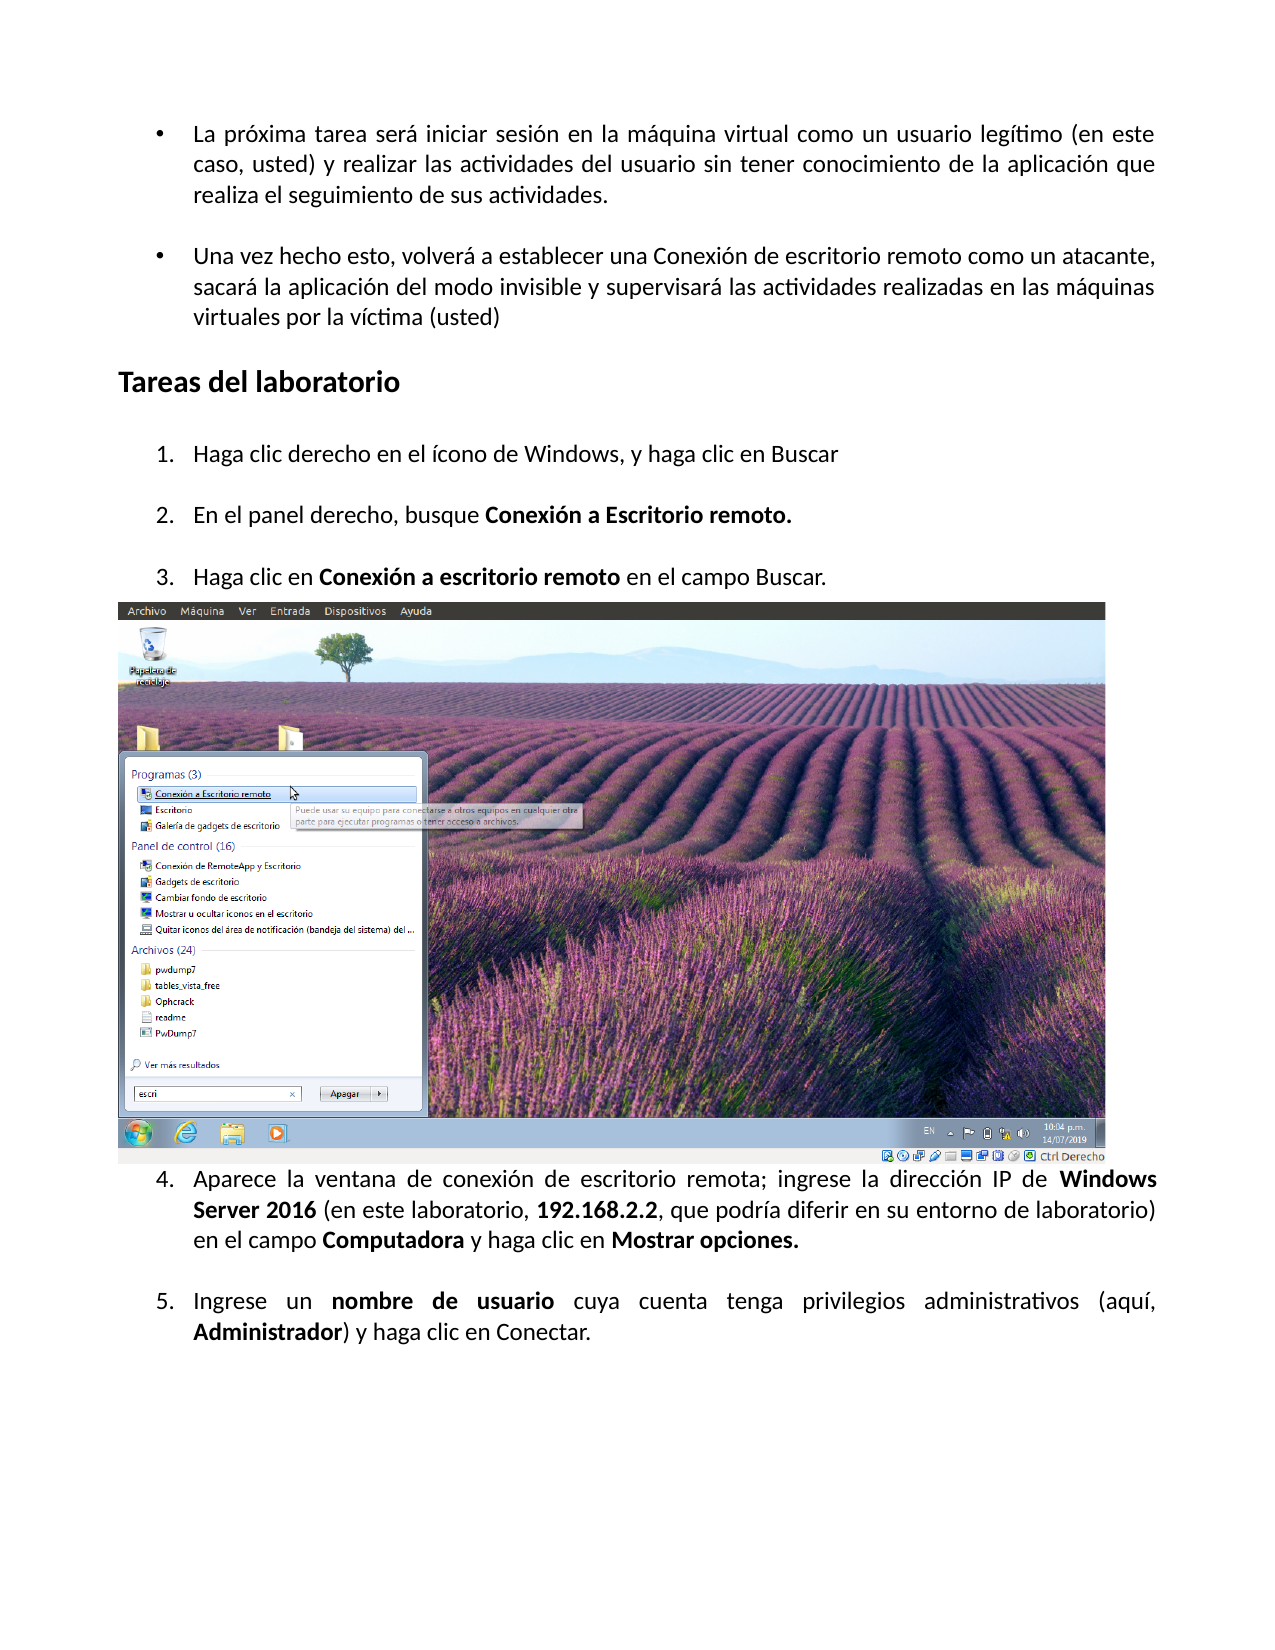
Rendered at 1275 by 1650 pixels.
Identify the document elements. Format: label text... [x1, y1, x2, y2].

list Haga clic en Conexión a escritorio remoto en el campo Buscar. [156, 561, 1157, 591]
picture [118, 602, 1106, 1164]
text Tareas del laboratorio [118, 362, 1157, 400]
list En el panel derecho, busque Conexión a Escritorio remoto. [156, 499, 1157, 530]
list La próxima tarea será iniciar sesión en la máquina virtual como un usuario legítimo (en este caso, usted) y realizar las actividades del usuario sin tener conocimiento de la aplicación que realiza el seguimiento de sus actividades. [156, 118, 1157, 210]
list Haga clic derecho en el ícono de Windows, y haga clic en Buscar [156, 438, 1157, 469]
list Una vez hecho esto, volverá a establecer una Conexión de escritorio remoto como un atacante, sacará la aplicación del modo invisible y supervisará las actividades realizadas en las máquinas virtuales por la víctima (usted) [156, 240, 1157, 332]
list Ingrese un nombre de usuario cuya cuenta tenga privilegios administrativos (aquí, Administrador) y haga clic en Conectar. [156, 1285, 1157, 1346]
list Aparece la ventana de conexión de escritorio remota; ingrese la dirección IP de Windows Server 2016 (en este laboratorio, 192.168.2.2, que podría diferir en su entorno de laboratorio) en el campo Computadora y haga clic en Mostrar opciones. [156, 1093, 1157, 1255]
